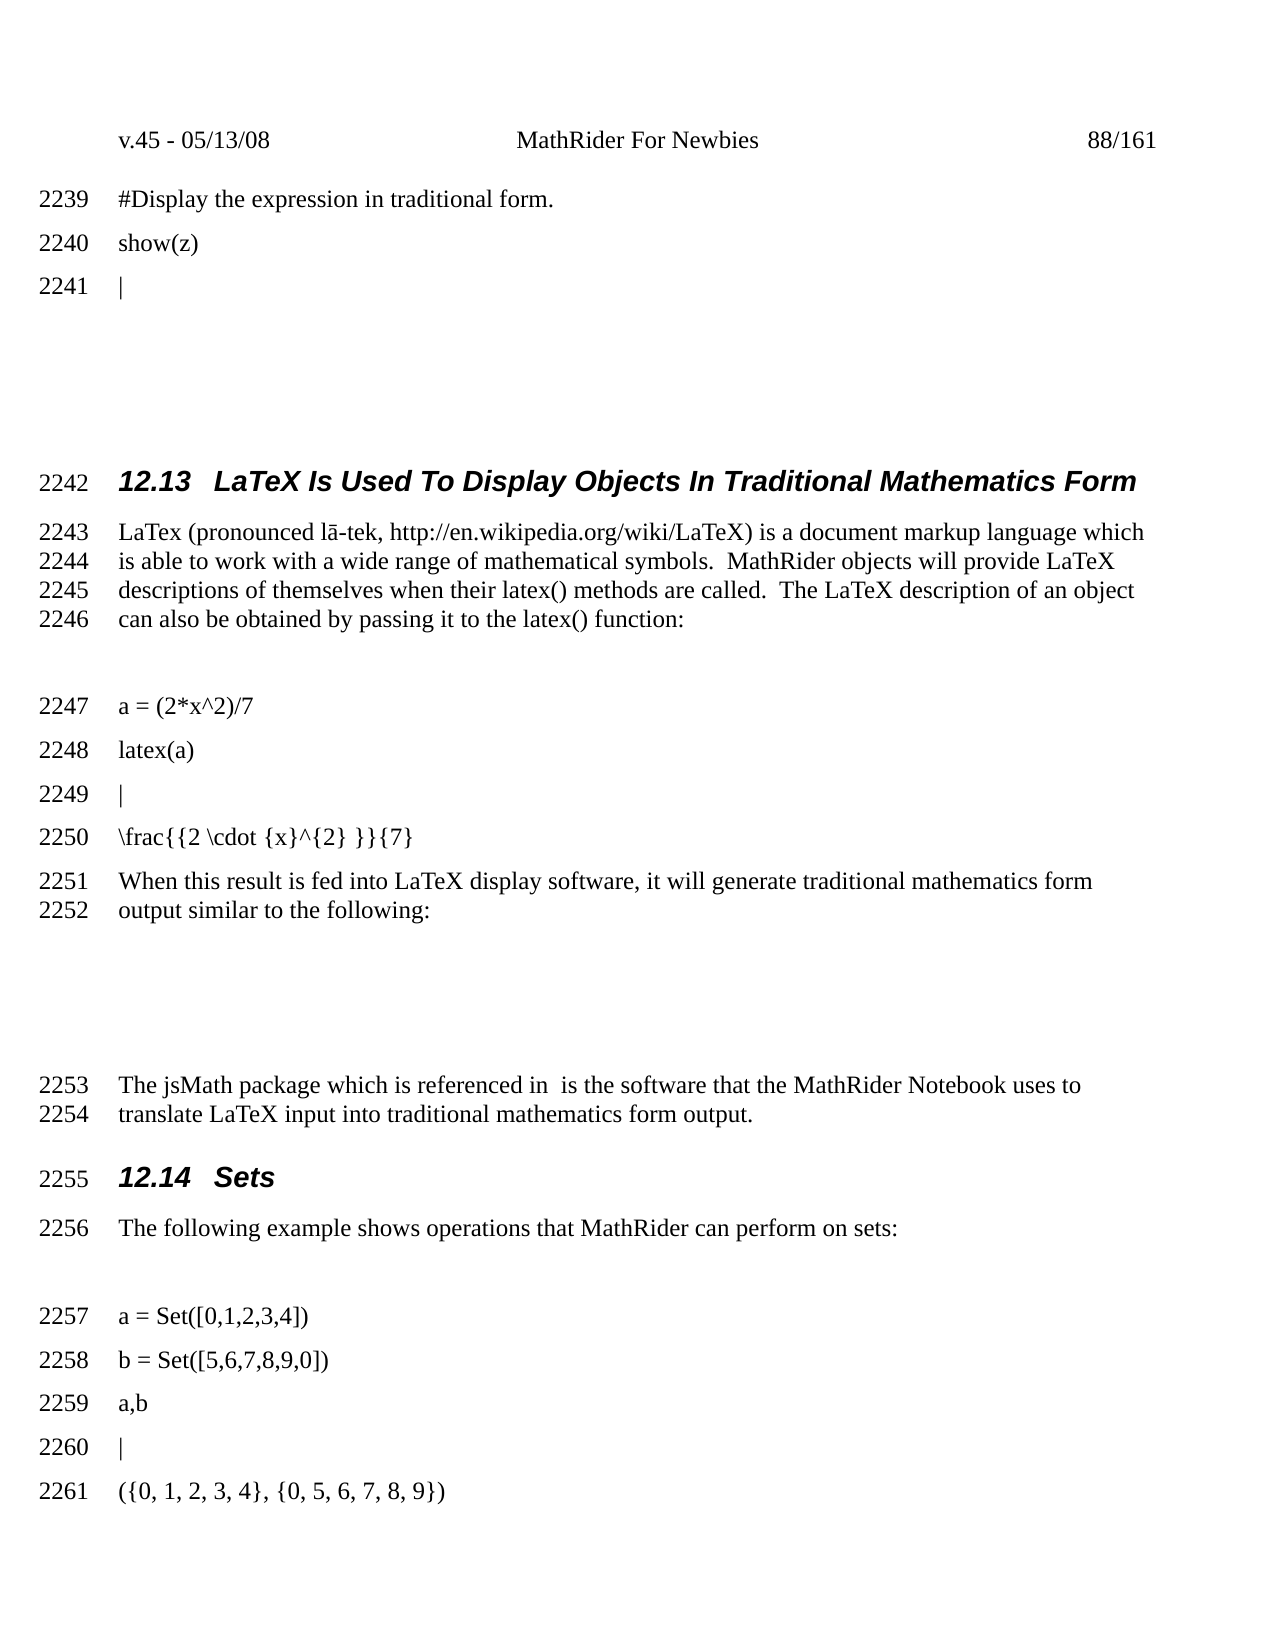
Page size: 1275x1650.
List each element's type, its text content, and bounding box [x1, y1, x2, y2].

text ({0, 1, 2, 3, 4}, {0, 5, 6, 7, 8, 9}) [118, 1476, 1157, 1505]
text show(z) [118, 228, 1157, 256]
text | [118, 1432, 1157, 1461]
text | [118, 271, 1157, 300]
text The jsMath package which is referenced in is the software that the MathRider Notebook uses to translate LaTeX input into traditional mathematics form output. [118, 1070, 1157, 1127]
text latex(a) [118, 735, 1157, 764]
text The following example shows operations that MathRider can perform on sets: [118, 1213, 1157, 1242]
text a = Set([0,1,2,3,4]) [118, 1301, 1157, 1330]
text | [118, 779, 1157, 807]
text b = Set([5,6,7,8,9,0]) [118, 1345, 1157, 1373]
text LaTex (pronounced lā-tek, http://en.wikipedia.org/wiki/LaTeX) is a document markup language which is able to work with a wide range of mathematical symbols. MathRider objects will provide LaTeX descriptions of themselves when their latex() methods are called. The LaTeX description of an object can also be obtained by passing it to the latex() function: [118, 517, 1157, 632]
subtitle LaTeX Is Used To Display Objects In Traditional Mathematics Form [118, 464, 1157, 497]
text #Display the expression in traditional form. [118, 184, 1157, 213]
text a,b [118, 1388, 1157, 1417]
text \frac{{2 \cdot {x}^{2} }}{7} [118, 822, 1157, 851]
subtitle Sets [118, 1160, 1157, 1193]
text a = (2*x^2)/7 [118, 691, 1157, 720]
text When this result is fed into LaTeX display software, it will generate traditional mathematics form output similar to the following: [118, 866, 1157, 924]
